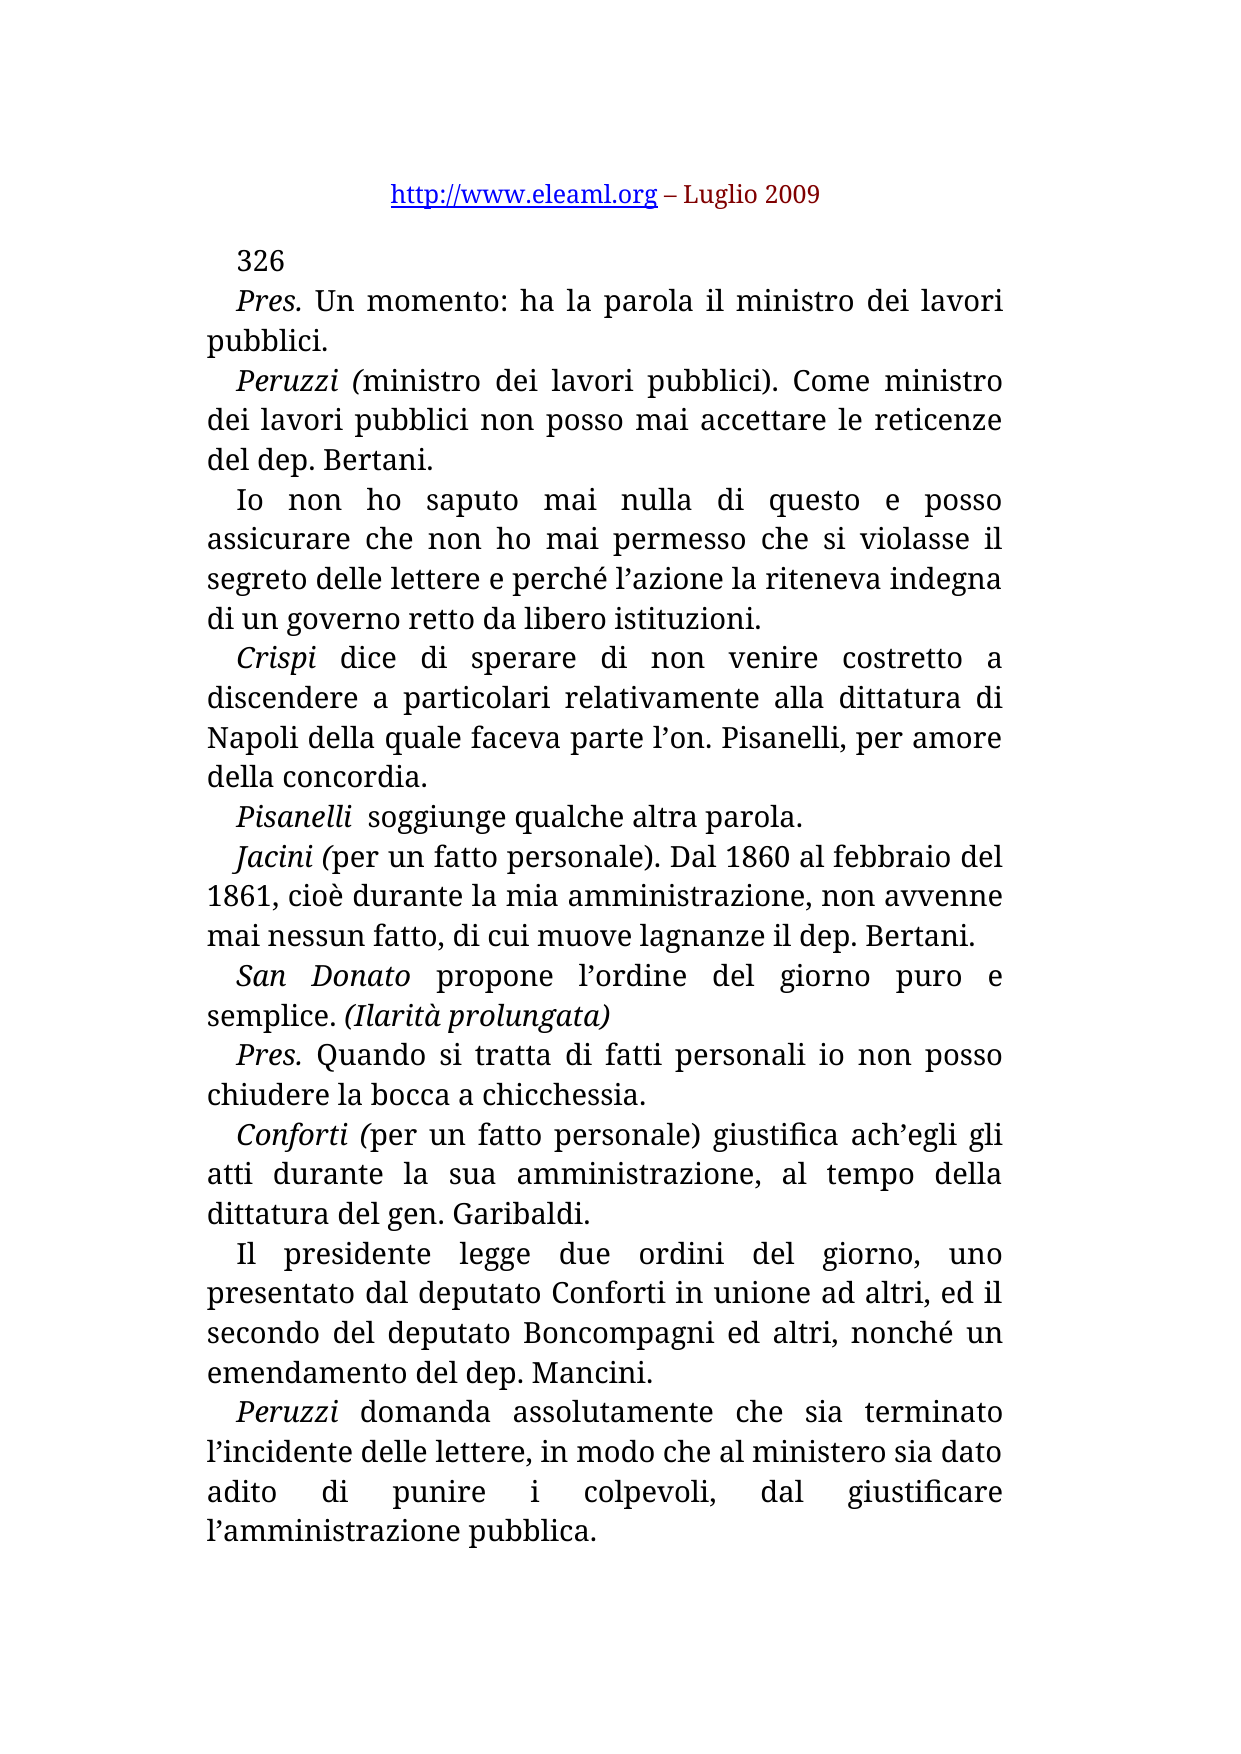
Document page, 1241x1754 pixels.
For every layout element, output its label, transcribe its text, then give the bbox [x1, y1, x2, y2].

text Peruzzi domanda assolutamente che sia terminato l’incidente delle lettere, in modo che al ministero sia dato adito di punire i colpevoli, dal giustificare l’amministrazione pubblica. [207, 1392, 1004, 1550]
text Crispi dice di sperare di non venire costretto a discendere a particolari relativamente alla dittatura di Napoli della quale faceva parte l’on. Pisanelli, per amore della concordia. [207, 638, 1004, 796]
text Pres. Un momento: ha la parola il ministro dei lavori pubblici. [207, 280, 1004, 360]
text San Donato propone l’ordine del giorno puro e semplice. (Ilarità prolungata) [207, 955, 1004, 1034]
text Pisanelli soggiunge qualche altra parola. [207, 796, 1004, 836]
text Jacini (per un fatto personale). Dal 1860 al febbraio del 1861, cioè durante la mia amministrazione, non avvenne mai nessun fatto, di cui muove lagnanze il dep. Bertani. [207, 836, 1004, 955]
text Io non ho saputo mai nulla di questo e posso assicurare che non ho mai permesso che si violasse il segreto delle lettere e perché l’azione la riteneva indegna di un governo retto da libero istituzioni. [207, 479, 1004, 638]
text Conforti (per un fatto personale) giustifica ach’egli gli atti durante la sua amministrazione, al tempo della dittatura del gen. Garibaldi. [207, 1114, 1004, 1233]
text Peruzzi (ministro dei lavori pubblici). Come ministro dei lavori pubblici non posso mai accettare le reticenze del dep. Bertani. [207, 360, 1004, 479]
text Il presidente legge due ordini del giorno, uno presentato dal deputato Conforti in unione ad altri, ed il secondo del deputato Boncompagni ed altri, nonché un emendamento del dep. Mancini. [207, 1233, 1004, 1392]
text Pres. Quando si tratta di fatti personali io non posso chiudere la bocca a chicchessia. [207, 1034, 1004, 1114]
text 326 [207, 241, 1004, 280]
